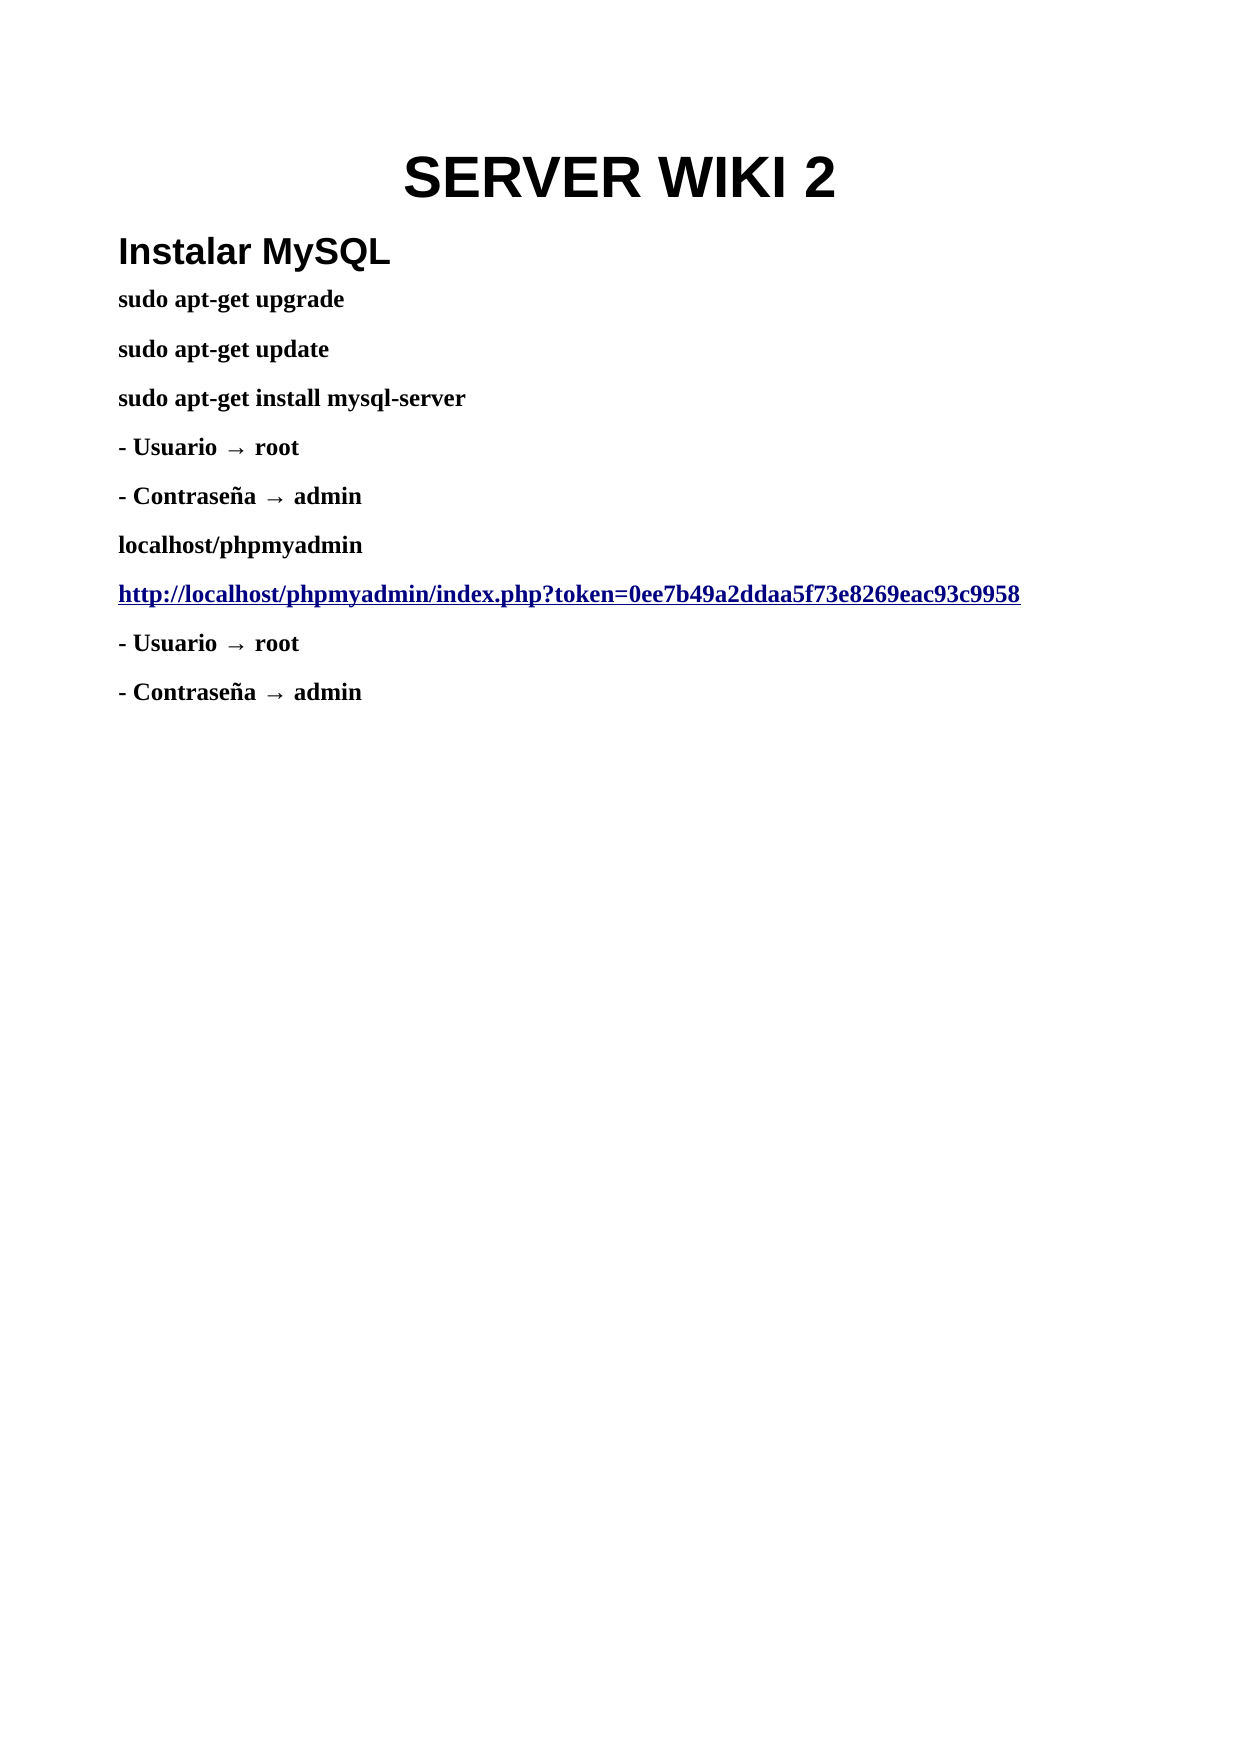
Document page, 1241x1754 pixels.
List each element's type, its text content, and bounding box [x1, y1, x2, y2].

text - Contraseña → admin [118, 677, 1122, 706]
text http://localhost/phpmyadmin/index.php?token=0ee7b49a2ddaa5f73e8269eac93c9958 [118, 579, 1122, 608]
text sudo apt-get update [118, 334, 1122, 362]
text - Contraseña → admin [118, 481, 1122, 509]
text localhost/phpmyadmin [118, 530, 1122, 559]
text sudo apt-get install mysql-server [118, 383, 1122, 411]
subtitle Instalar MySQL [118, 229, 1122, 272]
text - Usuario → root [118, 432, 1122, 461]
text - Usuario → root [118, 628, 1122, 657]
text sudo apt-get upgrade [118, 284, 1122, 313]
title SERVER WIKI 2 [118, 143, 1122, 210]
